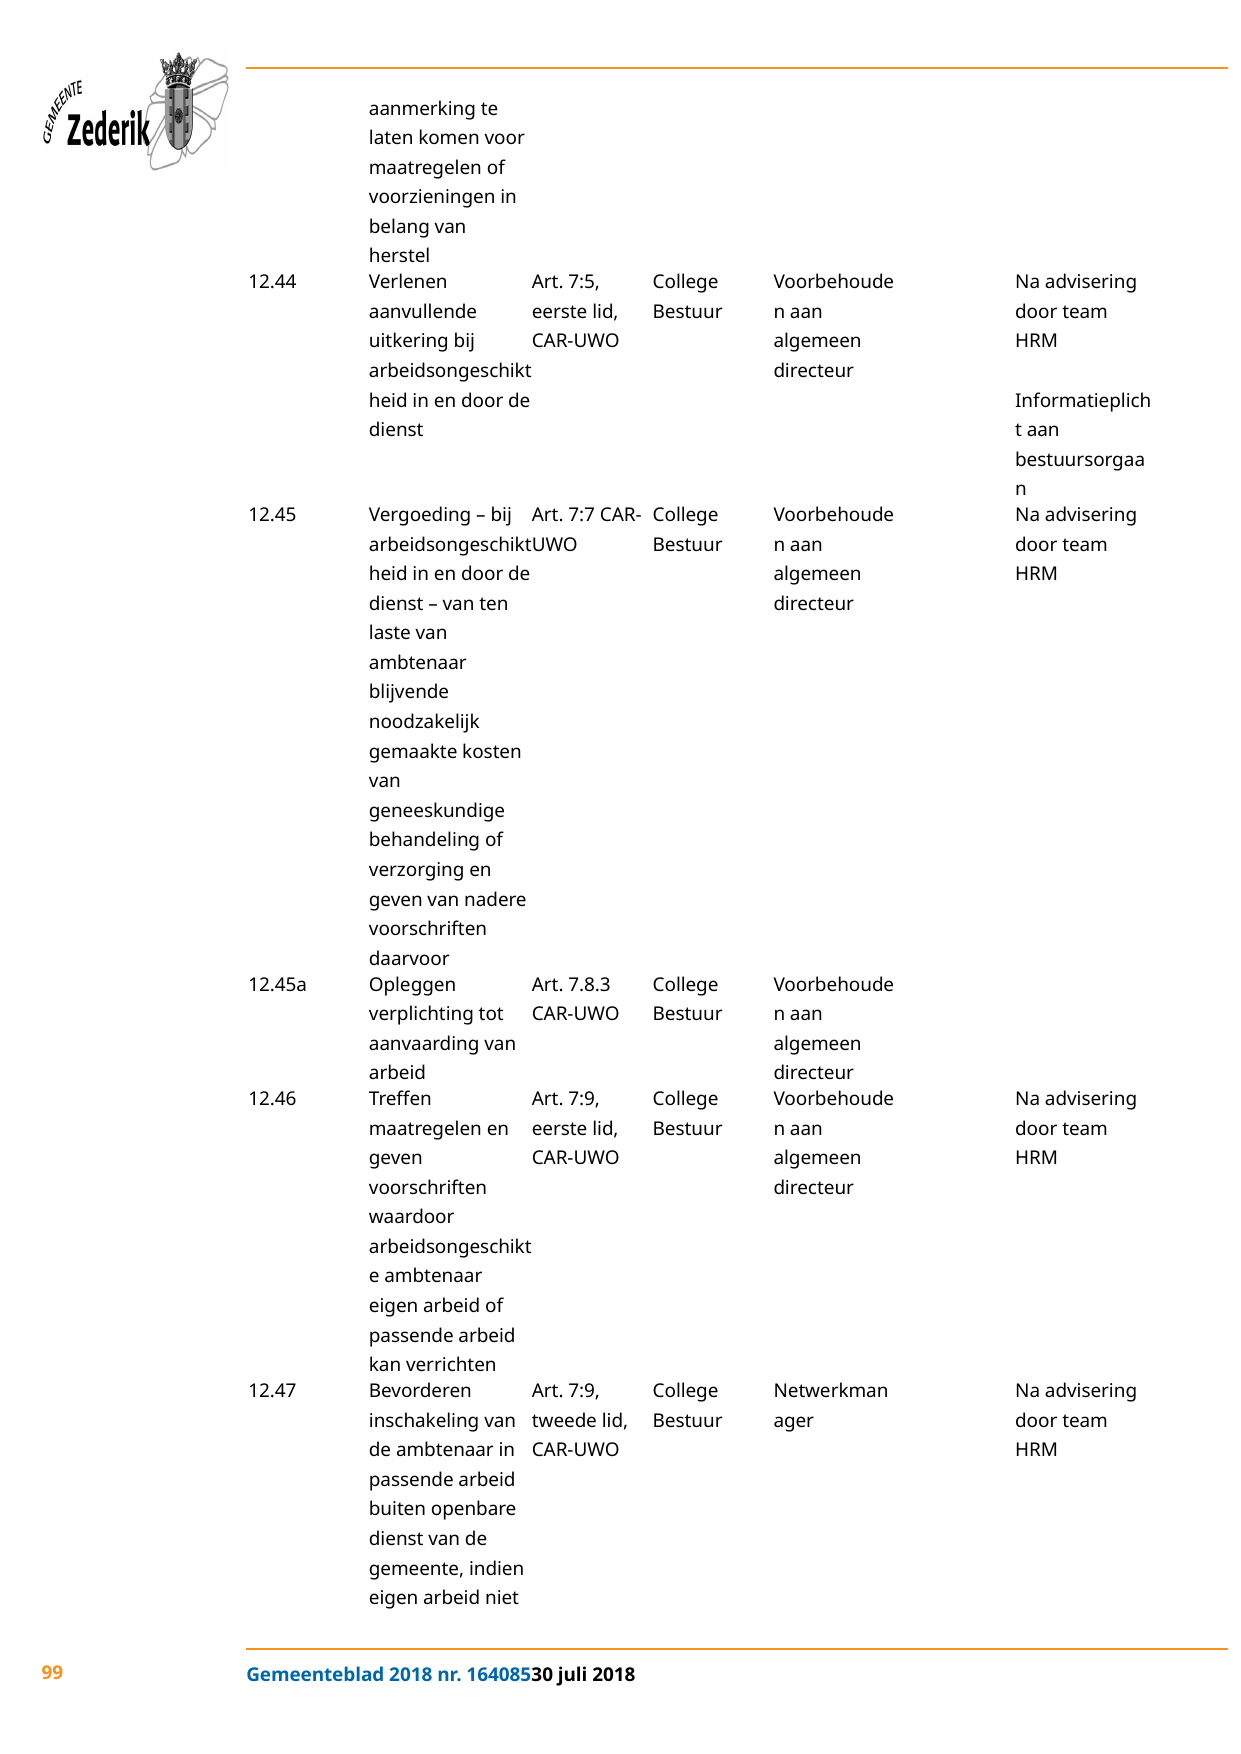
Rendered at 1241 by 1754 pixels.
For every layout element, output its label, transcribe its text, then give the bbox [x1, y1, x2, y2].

table_cell 12.45a [248, 971, 369, 1085]
table_cell [532, 95, 652, 268]
table_cell Art. 7:7 CAR-UWO [532, 501, 652, 971]
table_cell [894, 95, 1015, 268]
table_cell [894, 1377, 1015, 1610]
picture [41, 47, 231, 172]
table_cell Voorbehouden aan algemeen directeur [773, 501, 894, 971]
table_cell College Bestuur [653, 1085, 773, 1377]
table_cell Na advisering door team HRM [1015, 1085, 1152, 1377]
table_cell College Bestuur [653, 1377, 773, 1610]
table_cell Treffen maatregelen en geven voorschriften waardoor arbeidsongeschikte ambtenaar eigen arbeid of passende arbeid kan verrichten [369, 1085, 532, 1377]
table_cell [1015, 971, 1152, 1085]
table_cell Netwerkmanager [773, 1377, 894, 1610]
table_cell Vergoeding – bij arbeidsongeschiktheid in en door de dienst – van ten laste van ambtenaar blijvende noodzakelijk gemaakte kosten van geneeskundige behandeling of verzorging en geven van nadere voorschriften daarvoor [369, 501, 532, 971]
table_cell [894, 971, 1015, 1085]
table_cell Na advisering door team HRM Informatieplicht aan bestuursorgaan [1015, 269, 1152, 501]
table_cell 12.44 [248, 269, 369, 501]
table_cell Verlenen aanvullende uitkering bij arbeidsongeschiktheid in en door de dienst [369, 269, 532, 501]
table_cell [773, 95, 894, 268]
table_cell 12.46 [248, 1085, 369, 1377]
table_cell College Bestuur [653, 971, 773, 1085]
table_cell Voorbehouden aan algemeen directeur [773, 1085, 894, 1377]
table_cell College Bestuur [653, 269, 773, 501]
table_cell Bevorderen inschakeling van de ambtenaar in passende arbeid buiten openbare dienst van de gemeente, indien eigen arbeid niet [369, 1377, 532, 1610]
table_cell 12.45 [248, 501, 369, 971]
table_cell Voorbehouden aan algemeen directeur [773, 269, 894, 501]
table_cell Art. 7:9, tweede lid, CAR-UWO [532, 1377, 652, 1610]
table_cell Opleggen verplichting tot aanvaarding van arbeid [369, 971, 532, 1085]
table_cell [653, 95, 773, 268]
table_cell Na advisering door team HRM [1015, 501, 1152, 971]
table_cell Art. 7:5, eerste lid, CAR-UWO [532, 269, 652, 501]
table_cell [894, 501, 1015, 971]
table_cell [1015, 95, 1152, 268]
table_cell Na advisering door team HRM [1015, 1377, 1152, 1610]
table_cell [894, 1085, 1015, 1377]
table_cell College Bestuur [653, 501, 773, 971]
table_cell Art. 7.8.3 CAR-UWO [532, 971, 652, 1085]
table_cell Voorbehouden aan algemeen directeur [773, 971, 894, 1085]
table_cell [894, 269, 1015, 501]
table_cell 12.47 [248, 1377, 369, 1610]
table_cell aanmerking te laten komen voor maatregelen of voorzieningen in belang van herstel [369, 95, 532, 268]
table_cell Art. 7:9, eerste lid, CAR-UWO [532, 1085, 652, 1377]
table_cell [248, 95, 369, 268]
